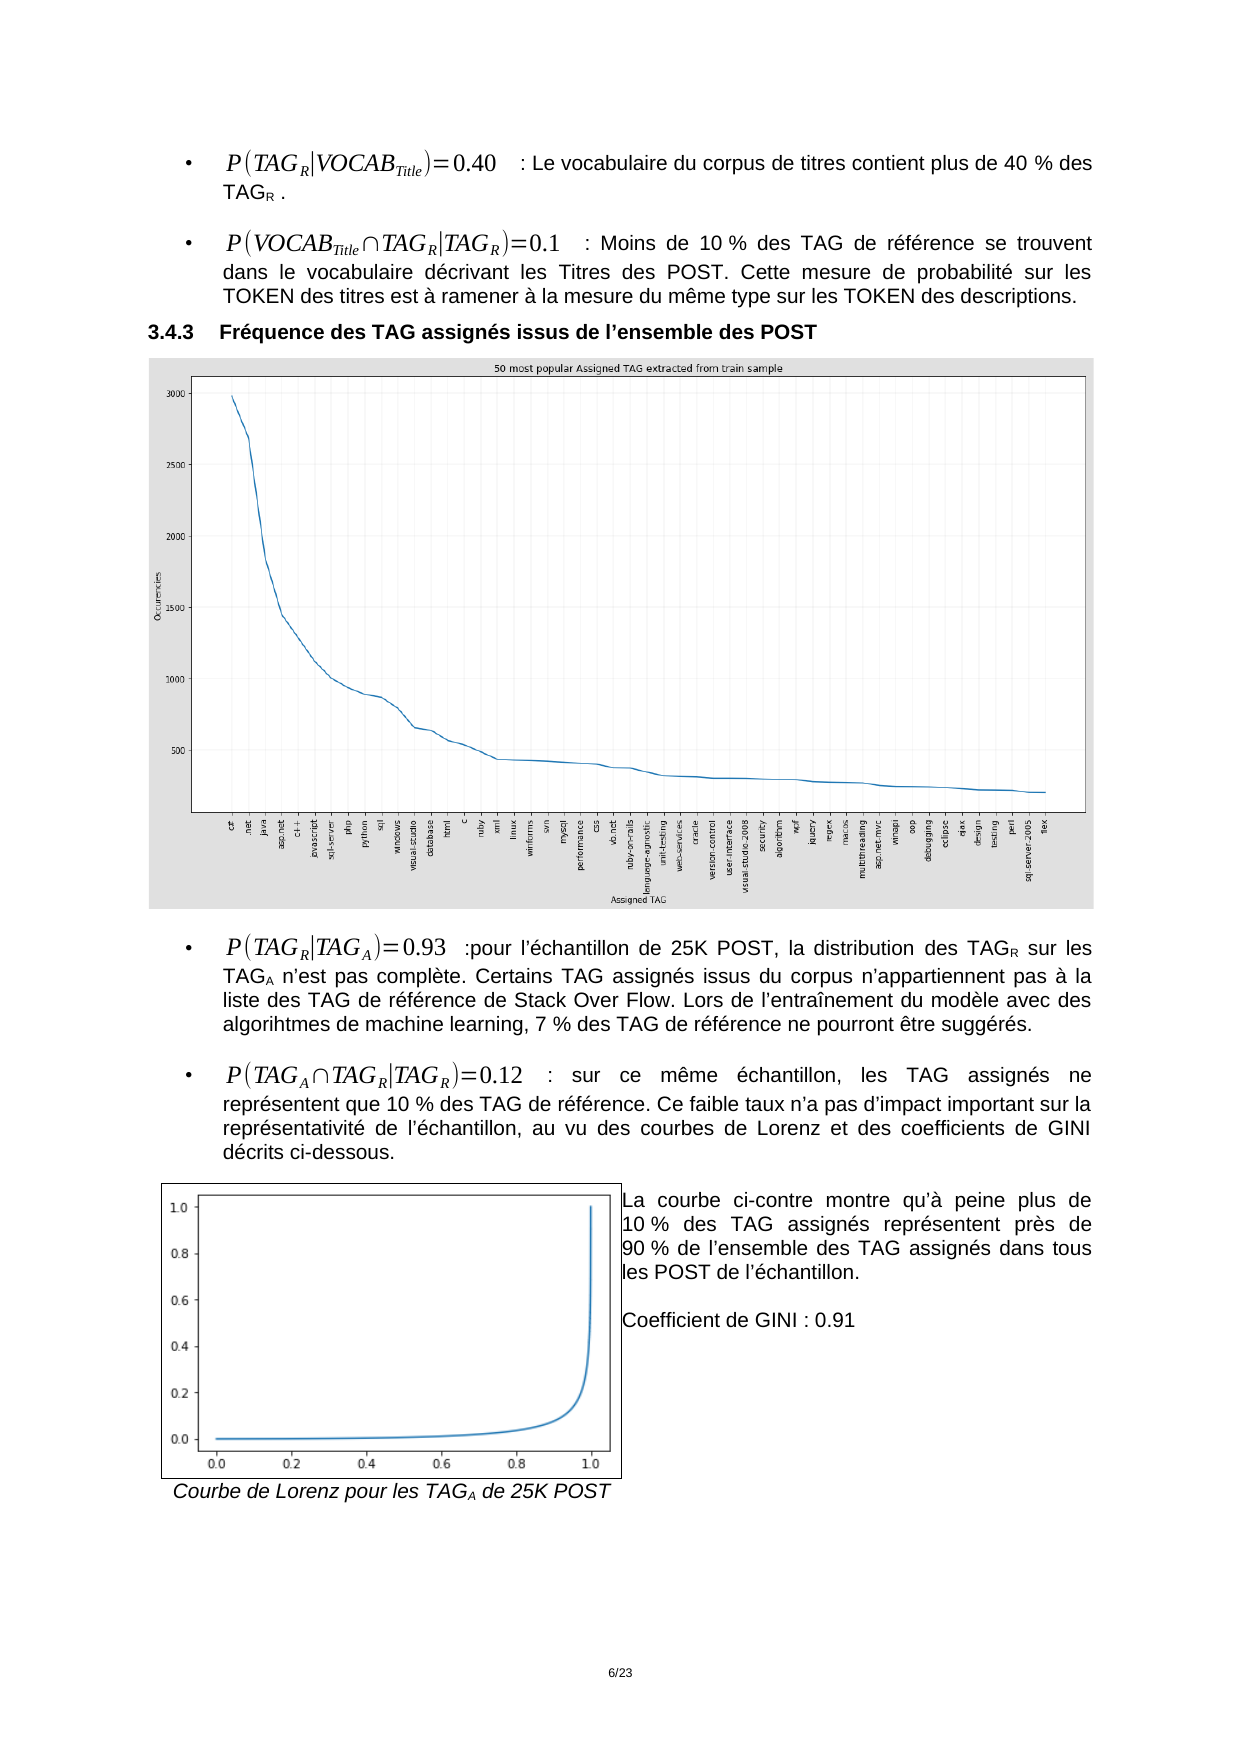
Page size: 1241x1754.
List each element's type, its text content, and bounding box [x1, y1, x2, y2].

list : Le vocabulaire du corpus de titres contient plus de 40 % des TAGR . [185, 148, 1092, 204]
list : Moins de 10 % des TAG de référence se trouvent dans le vocabulaire décrivant les Titres des POST. Cette mesure de probabilité sur les TOKEN des titres est à ramener à la mesure du même type sur les TOKEN des descriptions. [185, 228, 1092, 307]
text Coefficient de GINI : 0.91 [622, 1308, 1092, 1332]
picture [148, 358, 1094, 909]
subtitle Fréquence des TAG assignés issus de l’ensemble des POST [148, 320, 1092, 344]
list : sur ce même échantillon, les TAG assignés ne représentent que 10 % des TAG de référence. Ce faible taux n’a pas d’impact important sur la représentativité de l’échantillon, au vu des courbes de Lorenz et des coefficients de GINI décrits ci-dessous. [185, 1060, 1092, 1164]
picture [162, 1184, 621, 1478]
text Courbe de Lorenz pour les TAGA de 25K POST [161, 1479, 622, 1503]
text La courbe ci-contre montre qu’à peine plus de 10 % des TAG assignés représentent près de 90 % de l’ensemble des TAG assignés dans tous les POST de l’échantillon. [622, 1188, 1092, 1284]
list :pour l’échantillon de 25K POST, la distribution des TAGR sur les TAGA n’est pas complète. Certains TAG assignés issus du corpus n’appartiennent pas à la liste des TAG de référence de Stack Over Flow. Lors de l’entraînement du modèle avec des algorihtmes de machine learning, 7 % des TAG de référence ne pourront être suggérés. [185, 932, 1092, 1036]
